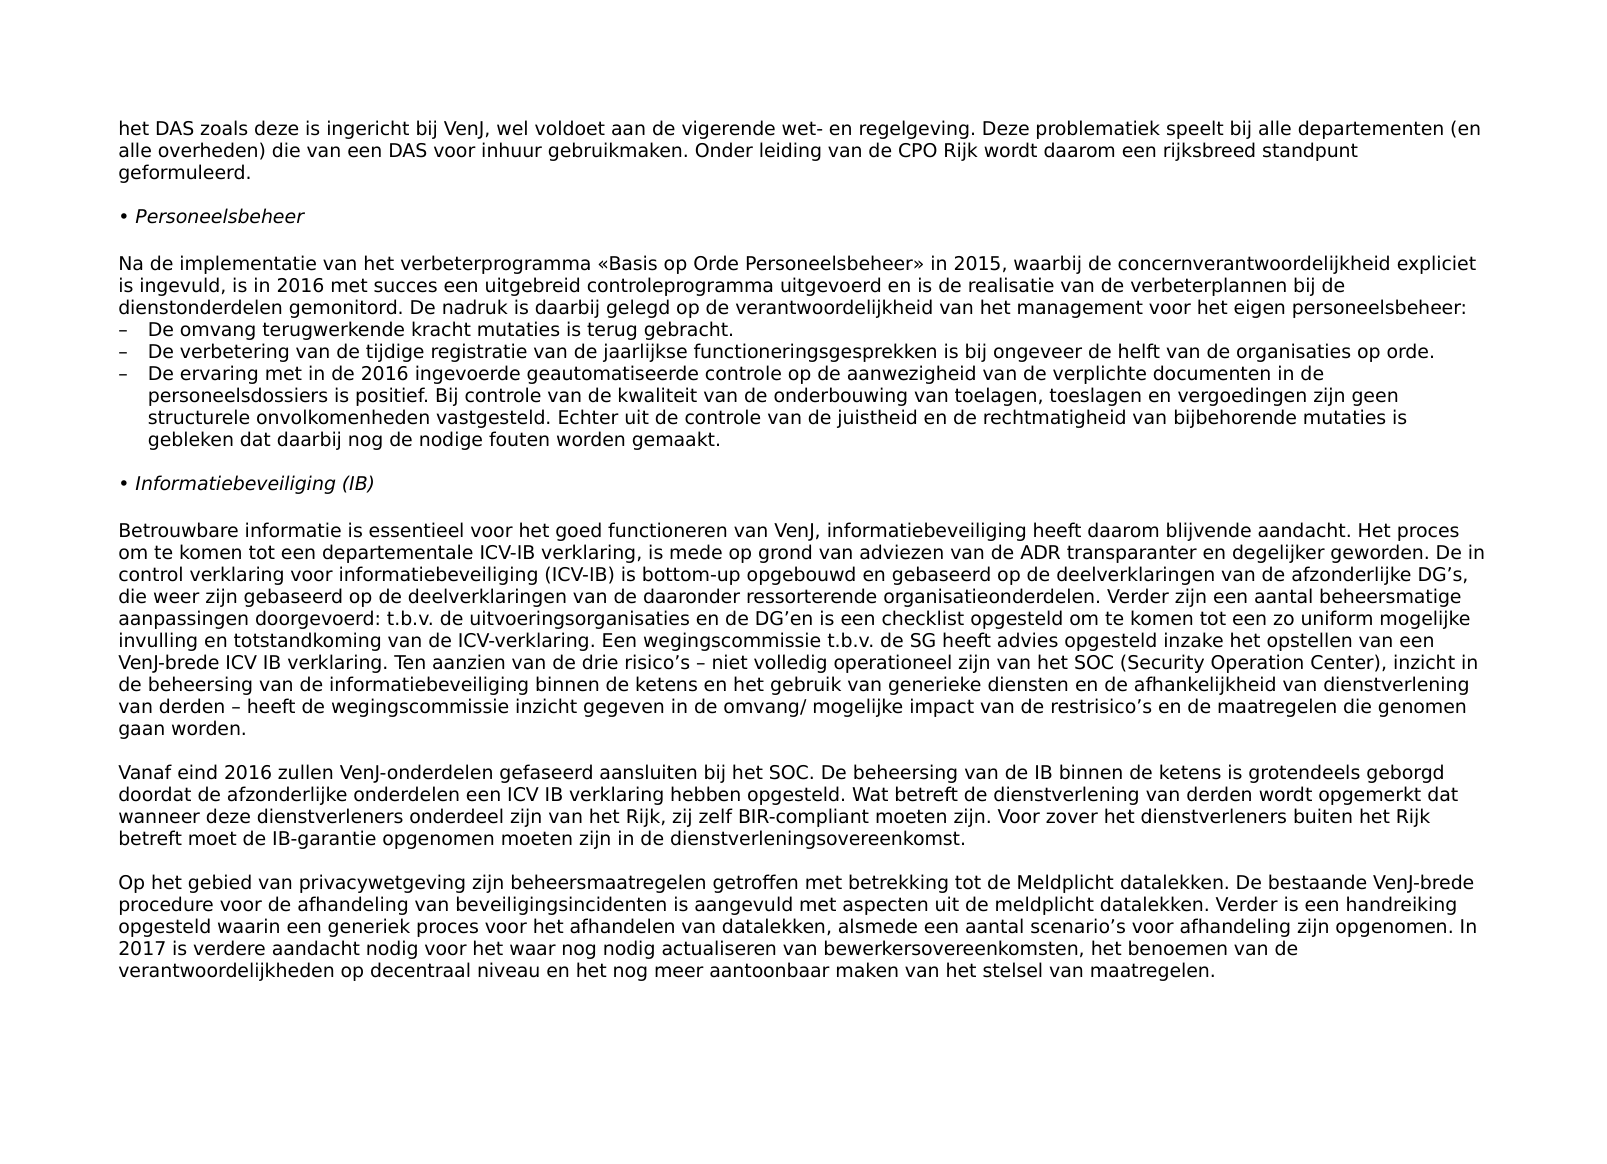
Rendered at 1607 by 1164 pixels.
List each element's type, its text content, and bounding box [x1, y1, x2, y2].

text Vanaf eind 2016 zullen VenJ-onderdelen gefaseerd aansluiten bij het SOC. De beheersing van de IB binnen de ketens is grotendeels geborgd doordat de afzonderlijke onderdelen een ICV IB verklaring hebben opgesteld. Wat betreft de dienstverlening van derden wordt opgemerkt dat wanneer deze dienstverleners onderdeel zijn van het Rijk, zij zelf BIR-compliant moeten zijn. Voor zover het dienstverleners buiten het Rijk betreft moet de IB-garantie opgenomen moeten zijn in de dienstverleningsovereenkomst. [118, 762, 1488, 850]
text – De verbetering van de tijdige registratie van de jaarlijkse functioneringsgesprekken is bij ongeveer de helft van de organisaties op orde. [118, 341, 1488, 363]
text Betrouwbare informatie is essentieel voor het goed functioneren van VenJ, informatiebeveiliging heeft daarom blijvende aandacht. Het proces om te komen tot een departementale ICV-IB verklaring, is mede op grond van adviezen van de ADR transparanter en degelijker geworden. De in control verklaring voor informatiebeveiliging (ICV-IB) is bottom-up opgebouwd en gebaseerd op de deelverklaringen van de afzonderlijke DG’s, die weer zijn gebaseerd op de deelverklaringen van de daaronder ressorterende organisatieonderdelen. Verder zijn een aantal beheersmatige aanpassingen doorgevoerd: t.b.v. de uitvoeringsorganisaties en de DG’en is een checklist opgesteld om te komen tot een zo uniform mogelijke invulling en totstandkoming van de ICV-verklaring. Een wegingscommissie t.b.v. de SG heeft advies opgesteld inzake het opstellen van een VenJ-brede ICV IB verklaring. Ten aanzien van de drie risico’s – niet volledig operationeel zijn van het SOC (Security Operation Center), inzicht in de beheersing van de informatiebeveiliging binnen de ketens en het gebruik van generieke diensten en de afhankelijkheid van dienstverlening van derden – heeft de wegingscommissie inzicht gegeven in de omvang/ mogelijke impact van de restrisico’s en de maatregelen die genomen gaan worden. [118, 520, 1488, 740]
text Na de implementatie van het verbeterprogramma «Basis op Orde Personeelsbeheer» in 2015, waarbij de concernverantwoordelijkheid expliciet is ingevuld, is in 2016 met succes een uitgebreid controleprogramma uitgevoerd en is de realisatie van de verbeterplannen bij de dienstonderdelen gemonitord. De nadruk is daarbij gelegd op de verantwoordelijkheid van het management voor het eigen personeelsbeheer: [118, 253, 1488, 319]
subtitle • Informatiebeveiliging (IB) [118, 473, 1488, 495]
text Op het gebied van privacywetgeving zijn beheersmaatregelen getroffen met betrekking tot de Meldplicht datalekken. De bestaande VenJ-brede procedure voor de afhandeling van beveiligingsincidenten is aangevuld met aspecten uit de meldplicht datalekken. Verder is een handreiking opgesteld waarin een generiek proces voor het afhandelen van datalekken, alsmede een aantal scenario’s voor afhandeling zijn opgenomen. In 2017 is verdere aandacht nodig voor het waar nog nodig actualiseren van bewerkersovereenkomsten, het benoemen van de verantwoordelijkheden op decentraal niveau en het nog meer aantoonbaar maken van het stelsel van maatregelen. [118, 872, 1488, 982]
subtitle • Personeelsbeheer [118, 206, 1488, 228]
text het DAS zoals deze is ingericht bij VenJ, wel voldoet aan de vigerende wet- en regelgeving. Deze problematiek speelt bij alle departementen (en alle overheden) die van een DAS voor inhuur gebruikmaken. Onder leiding van de CPO Rijk wordt daarom een rijksbreed standpunt geformuleerd. [118, 118, 1488, 184]
text – De ervaring met in de 2016 ingevoerde geautomatiseerde controle op de aanwezigheid van de verplichte documenten in de personeelsdossiers is positief. Bij controle van de kwaliteit van de onderbouwing van toelagen, toeslagen en vergoedingen zijn geen structurele onvolkomenheden vastgesteld. Echter uit de controle van de juistheid en de rechtmatigheid van bijbehorende mutaties is gebleken dat daarbij nog de nodige fouten worden gemaakt. [118, 363, 1488, 451]
text – De omvang terugwerkende kracht mutaties is terug gebracht. [118, 319, 1488, 341]
